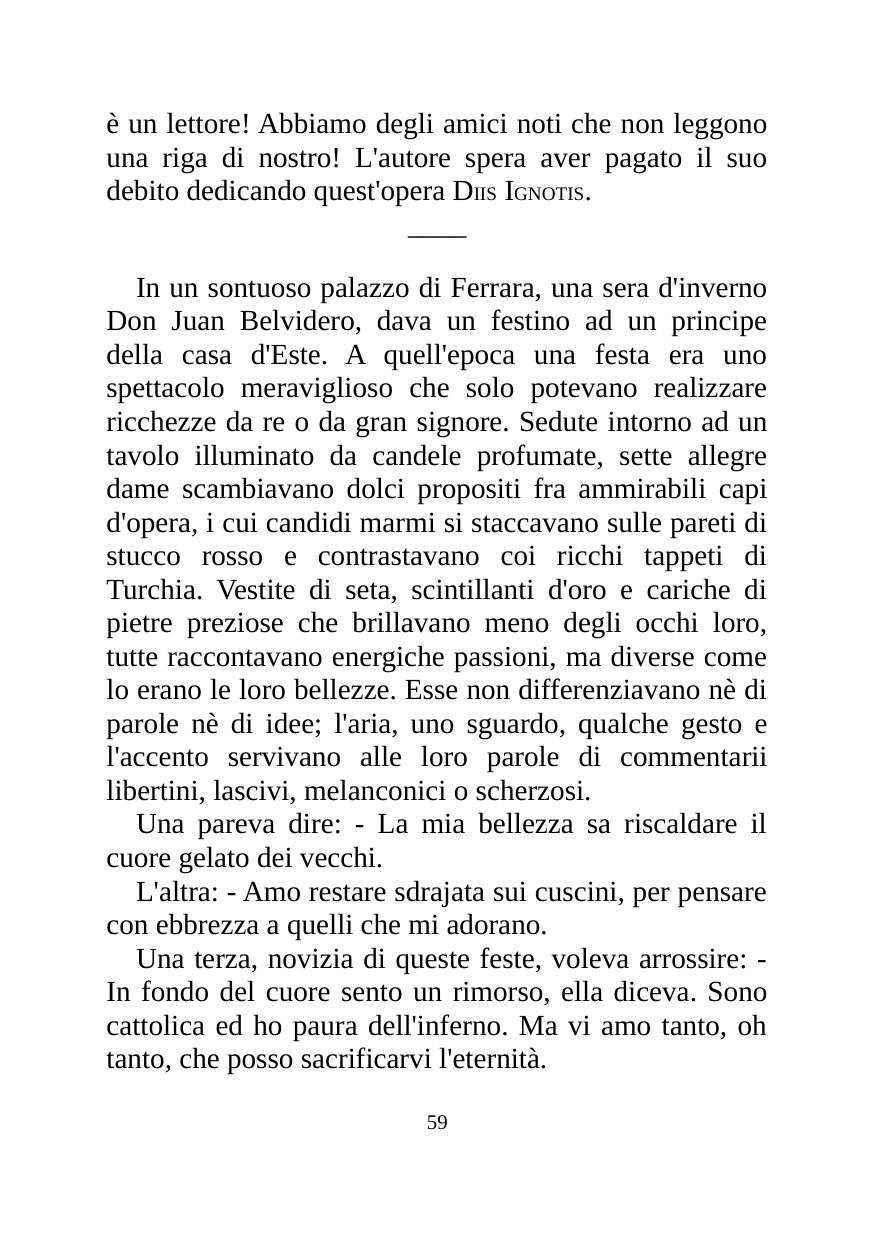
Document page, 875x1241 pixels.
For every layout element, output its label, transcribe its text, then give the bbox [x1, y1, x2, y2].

text L'altra: - Amo restare sdrajata sui cuscini, per pensare con ebbrezza a quelli che mi adorano. [106, 874, 768, 941]
text Una pareva dire: - La mia bellezza sa riscaldare il cuore gelato dei vecchi. [106, 807, 768, 874]
text In un sontuoso palazzo di Ferrara, una sera d'inverno Don Juan Belvidero, dava un festino ad un principe della casa d'Este. A quell'epoca una festa era uno spettacolo meraviglioso che solo potevano realizzare ricchezze da re o da gran signore. Sedute intorno ad un tavolo illuminato da candele profumate, sette allegre dame scambiavano dolci propositi fra ammirabili capi d'opera, i cui candidi marmi si staccavano sulle pareti di stucco rosso e contrastavano coi ricchi tappeti di Turchia. Vestite di seta, scintillanti d'oro e cariche di pietre preziose che brillavano meno degli occhi loro, tutte raccontavano energiche passioni, ma diverse come lo erano le loro bellezze. Esse non differenziavano nè di parole nè di idee; l'aria, uno sguardo, qualche gesto e l'accento servivano alle loro parole di commentarii libertini, lascivi, melanconici o scherzosi. [106, 270, 768, 807]
text è un lettore! Abbiamo degli amici noti che non leggono una riga di nostro! L'autore spera aver pagato il suo debito dedicando quest'opera Diis Ignotis. [106, 106, 768, 207]
text Una terza, novizia di queste feste, voleva arrossire: - In fondo del cuore sento un rimorso, ella diceva. Sono cattolica ed ho paura dell'inferno. Ma vi amo tanto, oh tanto, che posso sacrificarvi l'eternità. [106, 941, 768, 1075]
text ____ [106, 207, 768, 240]
